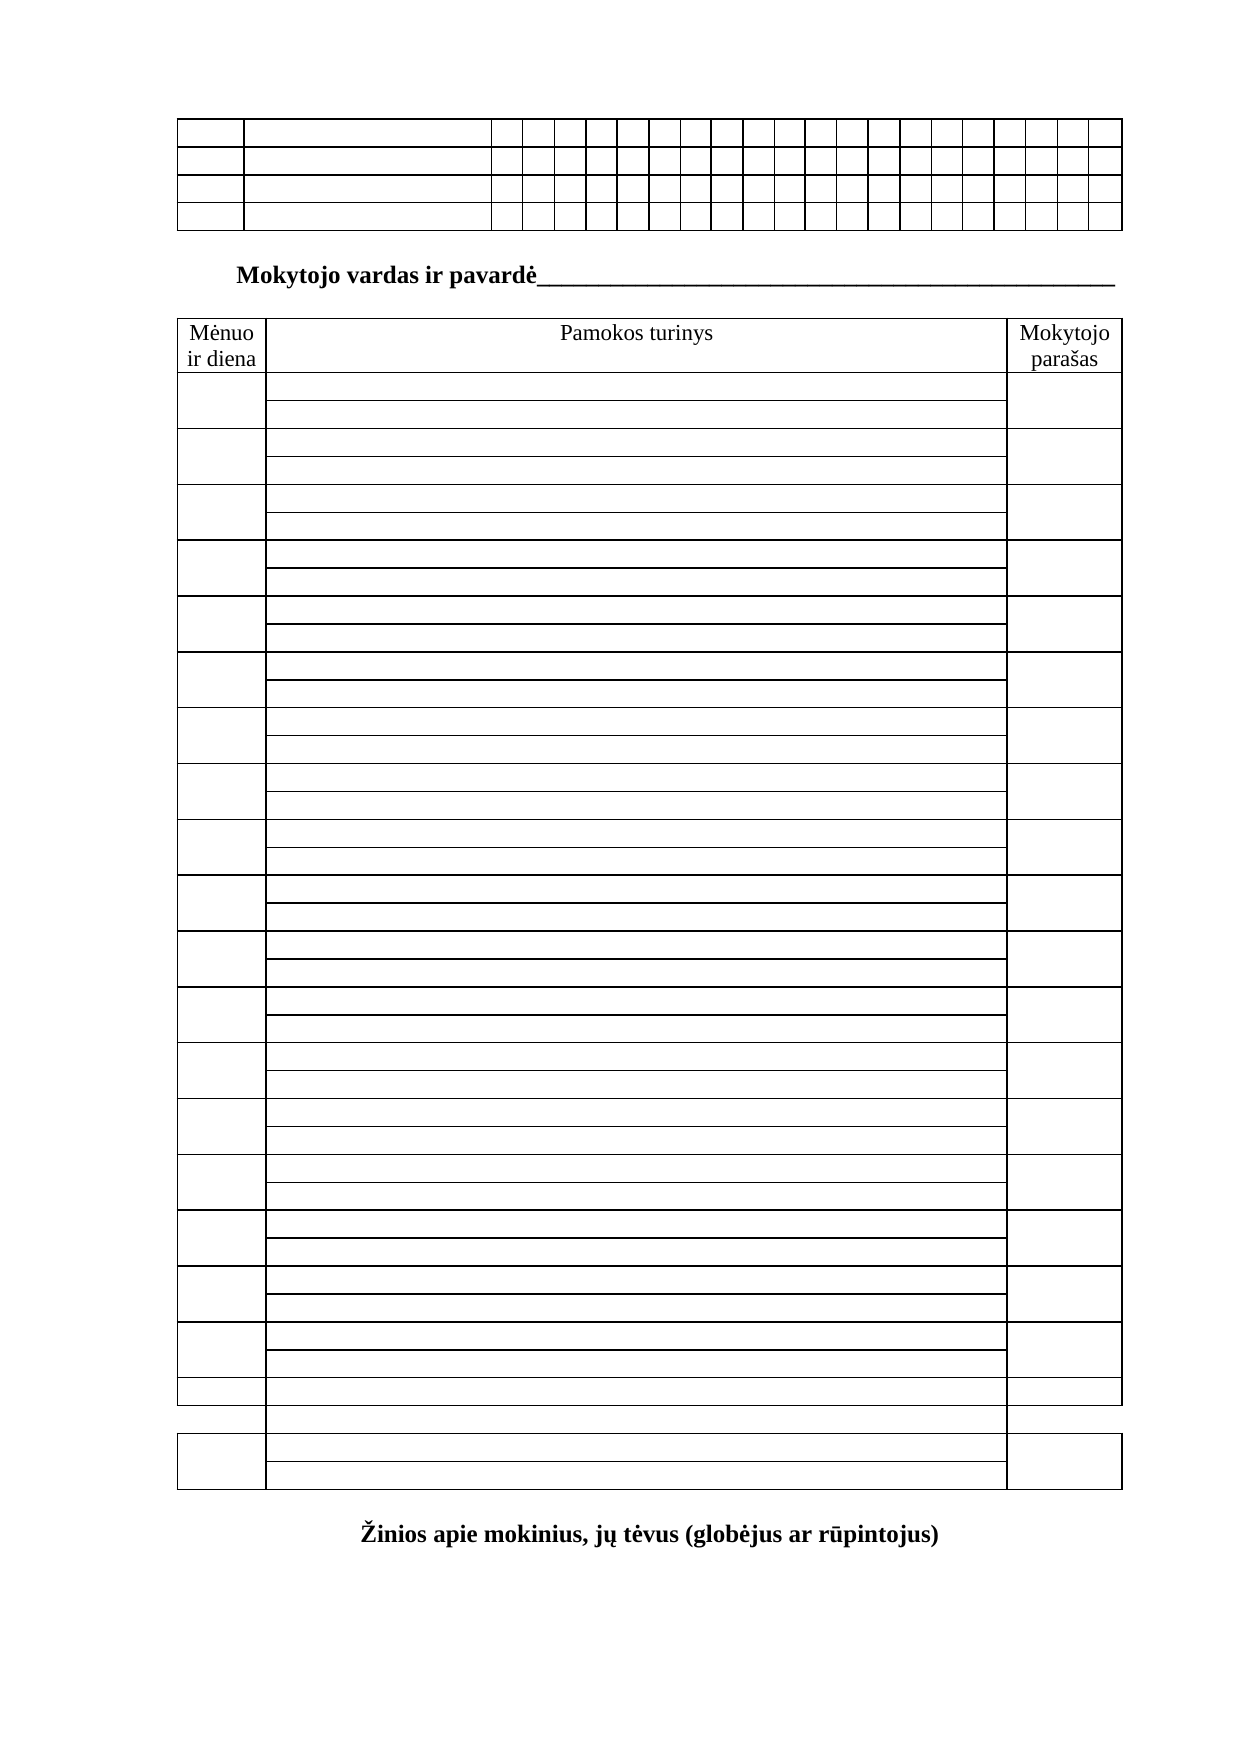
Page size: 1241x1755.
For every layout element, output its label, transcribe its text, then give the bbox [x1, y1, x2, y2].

table_cell [712, 120, 742, 146]
table_cell [963, 176, 993, 202]
table_cell [775, 203, 804, 230]
table_cell [618, 120, 648, 146]
table_cell [587, 148, 616, 174]
table_cell [1008, 1043, 1121, 1098]
table_cell [587, 203, 616, 230]
table_cell [1089, 148, 1121, 174]
table_cell [178, 820, 265, 874]
table_cell [267, 457, 1006, 483]
table_cell [1089, 176, 1121, 202]
table_cell [681, 148, 710, 174]
table_cell [267, 485, 1006, 511]
table_cell [775, 148, 804, 174]
table_cell [837, 203, 867, 230]
table_cell [523, 203, 554, 230]
table_cell [523, 176, 554, 202]
table_header Mėnuo ir diena [178, 319, 265, 372]
table_cell [267, 1351, 1006, 1377]
table_cell [1008, 988, 1121, 1042]
table_cell [1008, 373, 1121, 428]
table_cell [1058, 176, 1088, 202]
table_cell [267, 792, 1006, 818]
table_cell [267, 653, 1006, 679]
table_cell [178, 373, 265, 428]
table_cell [587, 176, 616, 202]
table_cell [267, 708, 1006, 735]
table_cell [1058, 120, 1088, 146]
table_cell [744, 176, 774, 202]
table_cell [869, 203, 899, 230]
table_cell [995, 176, 1025, 202]
table_cell [178, 597, 265, 651]
table_cell [267, 513, 1006, 539]
table_cell [618, 203, 648, 230]
table_cell [245, 176, 491, 202]
table_cell [995, 148, 1025, 174]
table_cell [932, 203, 962, 230]
table_cell [178, 1155, 265, 1209]
table_cell [1026, 176, 1057, 202]
table_cell [681, 176, 710, 202]
table_cell [744, 120, 774, 146]
table_cell [1008, 1378, 1121, 1405]
table_cell [1008, 1434, 1121, 1488]
table_cell [995, 120, 1025, 146]
table_cell [178, 148, 243, 174]
table_cell [267, 904, 1006, 930]
table_cell [267, 1406, 1006, 1433]
table_cell [267, 1434, 1006, 1461]
table_cell [267, 1043, 1006, 1070]
table_cell [963, 120, 993, 146]
table_cell [806, 176, 836, 202]
table_cell [178, 1434, 265, 1488]
table_cell [267, 1127, 1006, 1153]
table_cell [267, 1239, 1006, 1265]
table_cell [1089, 203, 1121, 230]
table_cell [712, 148, 742, 174]
table_cell [267, 960, 1006, 986]
table_cell [681, 203, 710, 230]
table_cell [267, 1071, 1006, 1098]
table_cell [618, 148, 648, 174]
table_cell [1008, 708, 1121, 763]
table_cell [1008, 1323, 1121, 1377]
table_cell [267, 736, 1006, 763]
table_cell [995, 203, 1025, 230]
table_cell [1008, 597, 1121, 651]
table_cell [267, 429, 1006, 456]
table_cell [267, 1462, 1006, 1488]
table_cell [618, 176, 648, 202]
text Mokytojo vardas ir pavardė [177, 260, 1122, 289]
table_cell [178, 1043, 265, 1098]
table_cell [178, 653, 265, 707]
table_cell [1058, 203, 1088, 230]
table_cell [806, 148, 836, 174]
table_cell [1058, 148, 1088, 174]
table_cell [712, 176, 742, 202]
table_cell [267, 597, 1006, 623]
table_cell [267, 1211, 1006, 1237]
table_cell [555, 120, 585, 146]
table_cell [1026, 203, 1057, 230]
table_cell [178, 764, 265, 818]
table_cell [267, 1016, 1006, 1042]
table_cell [837, 120, 867, 146]
table_cell [932, 148, 962, 174]
table_cell [267, 764, 1006, 791]
table_cell [178, 429, 265, 483]
table_cell [267, 401, 1006, 428]
table_cell [178, 176, 243, 202]
table_cell [555, 148, 585, 174]
table_cell [178, 120, 243, 146]
table_header Mokytojo parašas [1008, 319, 1121, 372]
table_cell [267, 569, 1006, 595]
table_cell [587, 120, 616, 146]
table_cell [523, 148, 554, 174]
table_cell [901, 120, 931, 146]
text Žinios apie mokinius, jų tėvus (globėjus ar rūpintojus) [177, 1519, 1122, 1548]
table_cell [523, 120, 554, 146]
table_header Pamokos turinys [267, 319, 1006, 372]
table_cell [1008, 820, 1121, 874]
table_cell [712, 203, 742, 230]
table_cell [1008, 1211, 1121, 1265]
table_cell [1008, 429, 1121, 483]
table_cell [744, 148, 774, 174]
table_cell [178, 203, 243, 230]
table_cell [681, 120, 710, 146]
table_cell [267, 1183, 1006, 1209]
table_cell [178, 932, 265, 986]
table_cell [245, 203, 491, 230]
table_cell [869, 120, 899, 146]
table_cell [1008, 764, 1121, 818]
table_cell [492, 120, 522, 146]
table_cell [837, 176, 867, 202]
table_cell [267, 681, 1006, 707]
table_cell [267, 1155, 1006, 1181]
table_cell [267, 625, 1006, 651]
table_cell [963, 203, 993, 230]
table_cell [267, 988, 1006, 1014]
table_cell [1008, 653, 1121, 707]
table_cell [555, 203, 585, 230]
table_cell [178, 1323, 265, 1377]
table_cell [1089, 120, 1121, 146]
table_cell [1008, 485, 1121, 539]
table_cell [963, 148, 993, 174]
table_cell [245, 148, 491, 174]
table_cell [178, 1378, 265, 1405]
table_cell [267, 932, 1006, 958]
table_cell [267, 1323, 1006, 1349]
table_cell [267, 1267, 1006, 1293]
table_cell [901, 176, 931, 202]
table_cell [178, 708, 265, 763]
table_cell [1008, 932, 1121, 986]
table_cell [178, 485, 265, 539]
table_cell [555, 176, 585, 202]
table_cell [1008, 1099, 1121, 1153]
table_cell [267, 820, 1006, 846]
table_cell [492, 176, 522, 202]
table_cell [1026, 148, 1057, 174]
table_cell [744, 203, 774, 230]
table_cell [267, 1295, 1006, 1321]
table_cell [178, 1267, 265, 1321]
table_cell [650, 148, 680, 174]
table_cell [806, 203, 836, 230]
table_cell [178, 541, 265, 595]
table_cell [267, 848, 1006, 874]
table_cell [650, 203, 680, 230]
table_cell [837, 148, 867, 174]
table_cell [178, 876, 265, 930]
table_cell [932, 120, 962, 146]
table_cell [1026, 120, 1057, 146]
table_cell [267, 373, 1006, 400]
table_cell [492, 203, 522, 230]
table_cell [869, 148, 899, 174]
table_cell [267, 876, 1006, 902]
table_cell [932, 176, 962, 202]
table_cell [267, 541, 1006, 567]
table_cell [267, 1099, 1006, 1126]
table_cell [650, 176, 680, 202]
table_cell [901, 203, 931, 230]
table_cell [1008, 1267, 1121, 1321]
table_cell [806, 120, 836, 146]
table_cell [869, 176, 899, 202]
table_cell [267, 1378, 1006, 1405]
table_cell [1008, 876, 1121, 930]
table_cell [650, 120, 680, 146]
table_cell [245, 120, 491, 146]
table_cell [178, 988, 265, 1042]
table_cell [775, 120, 804, 146]
table_cell [901, 148, 931, 174]
table_cell [178, 1211, 265, 1265]
table_cell [178, 1099, 265, 1153]
table_cell [775, 176, 804, 202]
table_cell [1008, 541, 1121, 595]
table_cell [492, 148, 522, 174]
table_cell [1008, 1155, 1121, 1209]
